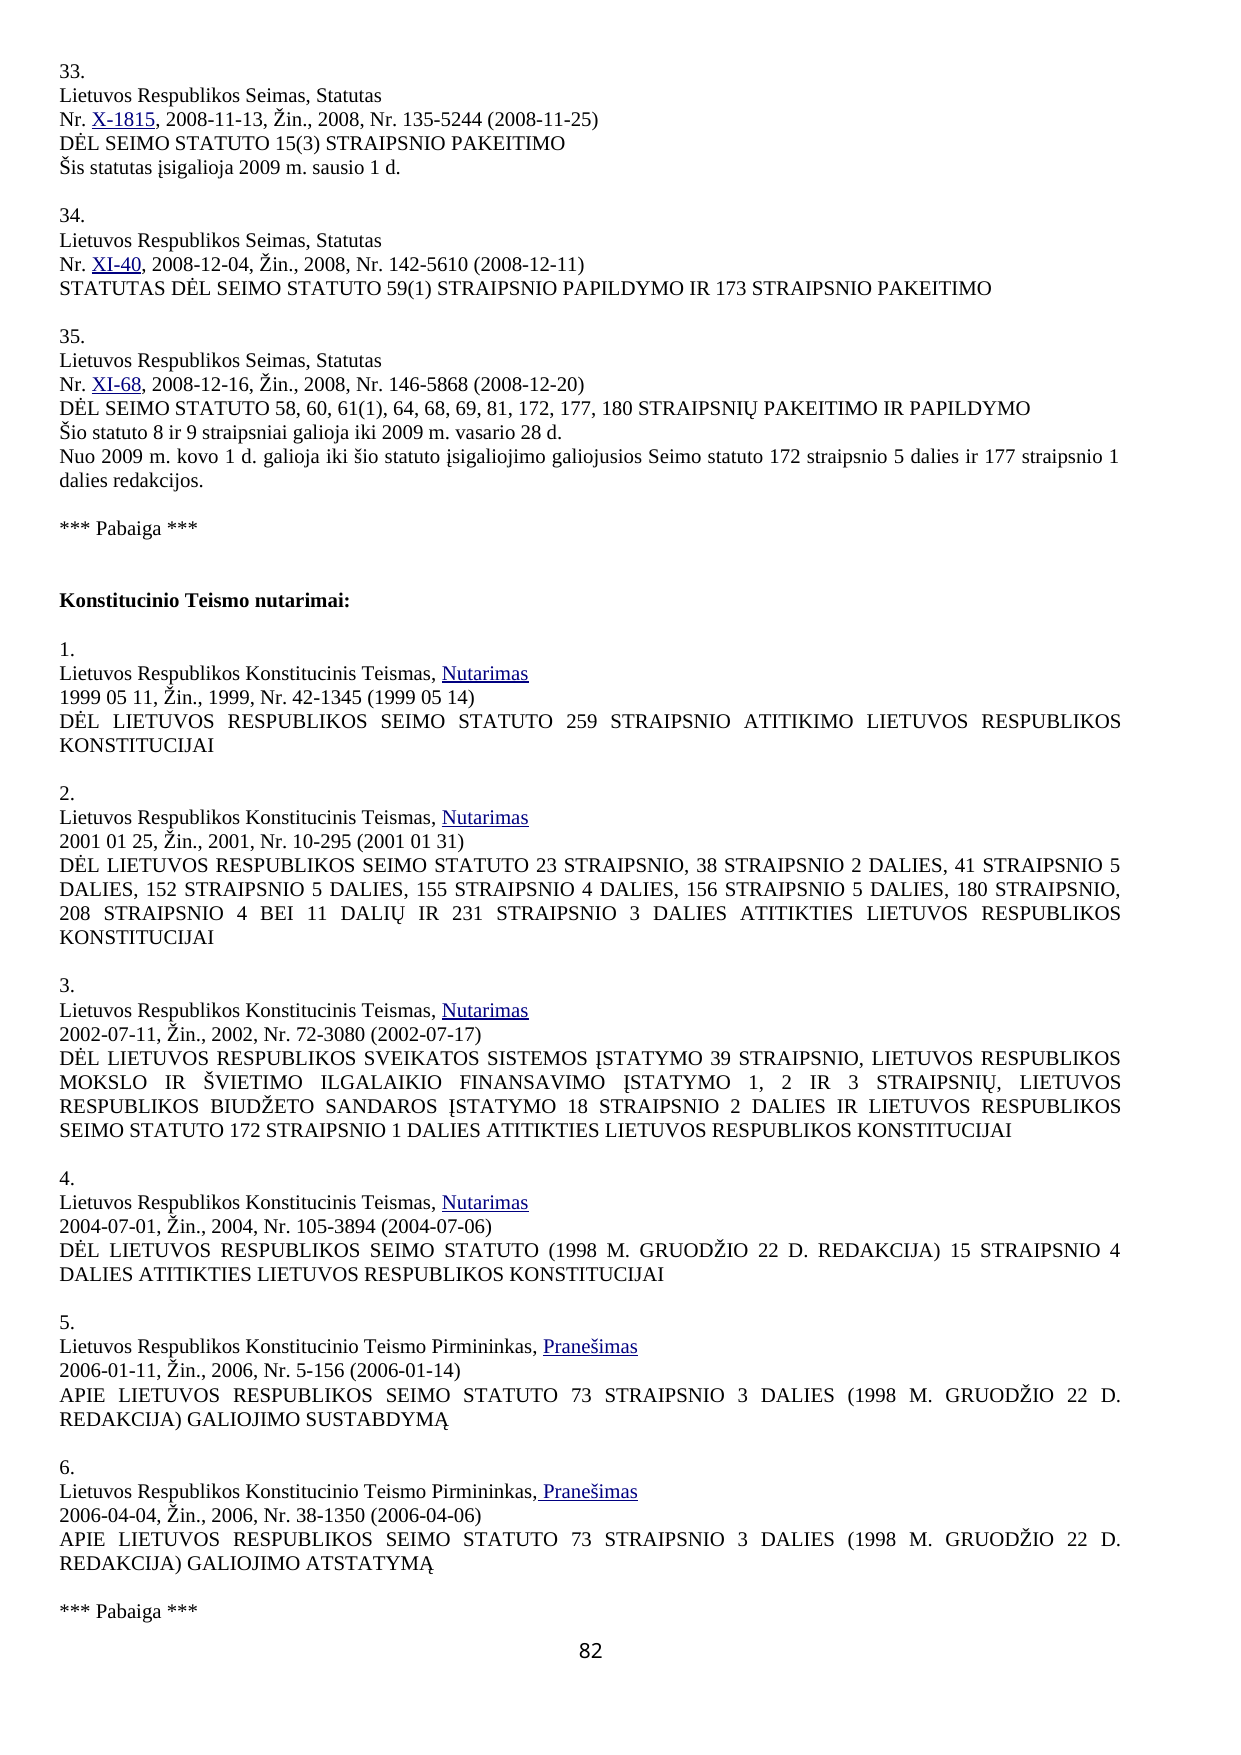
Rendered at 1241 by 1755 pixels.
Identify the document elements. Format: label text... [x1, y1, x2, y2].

text Lietuvos Respublikos Seimas, Statutas [59, 83, 1122, 107]
text 2001 01 25, Žin., 2001, Nr. 10-295 (2001 01 31) [59, 829, 1122, 853]
text 34. [59, 203, 1122, 227]
text APIE LIETUVOS RESPUBLIKOS SEIMO STATUTO 73 STRAIPSNIO 3 DALIES (1998 M. GRUODŽIO 22 D. REDAKCIJA) GALIOJIMO ATSTATYMĄ [59, 1527, 1122, 1575]
text DĖL LIETUVOS RESPUBLIKOS SEIMO STATUTO 23 STRAIPSNIO, 38 STRAIPSNIO 2 DALIES, 41 STRAIPSNIO 5 DALIES, 152 STRAIPSNIO 5 DALIES, 155 STRAIPSNIO 4 DALIES, 156 STRAIPSNIO 5 DALIES, 180 STRAIPSNIO, 208 STRAIPSNIO 4 BEI 11 DALIŲ IR 231 STRAIPSNIO 3 DALIES ATITIKTIES LIETUVOS RESPUBLIKOS KONSTITUCIJAI [59, 853, 1122, 949]
text 2002-07-11, Žin., 2002, Nr. 72-3080 (2002-07-17) [59, 1022, 1122, 1046]
text STATUTAS DĖL SEIMO STATUTO 59(1) STRAIPSNIO PAPILDYMO IR 173 STRAIPSNIO PAKEITIMO [59, 276, 1122, 300]
text Nr. XI-40, 2008-12-04, Žin., 2008, Nr. 142-5610 (2008-12-11) [59, 252, 1122, 276]
text 6. [59, 1455, 1122, 1479]
text Lietuvos Respublikos Konstitucinis Teismas, Nutarimas [59, 661, 1122, 685]
text DĖL SEIMO STATUTO 58, 60, 61(1), 64, 68, 69, 81, 172, 177, 180 STRAIPSNIŲ PAKEITIMO IR PAPILDYMO [59, 396, 1122, 420]
text DĖL LIETUVOS RESPUBLIKOS SEIMO STATUTO 259 STRAIPSNIO ATITIKIMO LIETUVOS RESPUBLIKOS KONSTITUCIJAI [59, 709, 1122, 757]
text 2006-01-11, Žin., 2006, Nr. 5-156 (2006-01-14) [59, 1358, 1122, 1382]
text 5. [59, 1310, 1122, 1334]
text Konstitucinio Teismo nutarimai: [59, 588, 1122, 612]
text DĖL SEIMO STATUTO 15(3) STRAIPSNIO PAKEITIMO [59, 131, 1122, 155]
text 1999 05 11, Žin., 1999, Nr. 42-1345 (1999 05 14) [59, 685, 1122, 709]
text Šis statutas įsigalioja 2009 m. sausio 1 d. [59, 155, 1123, 179]
text DĖL LIETUVOS RESPUBLIKOS SEIMO STATUTO (1998 M. GRUODŽIO 22 D. REDAKCIJA) 15 STRAIPSNIO 4 DALIES ATITIKTIES LIETUVOS RESPUBLIKOS KONSTITUCIJAI [59, 1238, 1122, 1286]
text *** Pabaiga *** [59, 1599, 1122, 1623]
text Lietuvos Respublikos Konstitucinis Teismas, Nutarimas [59, 1190, 1122, 1214]
text Šio statuto 8 ir 9 straipsniai galioja iki 2009 m. vasario 28 d. [59, 420, 1122, 444]
text Lietuvos Respublikos Seimas, Statutas [59, 227, 1122, 252]
text 33. [59, 59, 1122, 83]
text Nr. X-1815, 2008-11-13, Žin., 2008, Nr. 135-5244 (2008-11-25) [59, 107, 1122, 131]
text 4. [59, 1166, 1122, 1190]
text APIE LIETUVOS RESPUBLIKOS SEIMO STATUTO 73 STRAIPSNIO 3 DALIES (1998 M. GRUODŽIO 22 D. REDAKCIJA) GALIOJIMO SUSTABDYMĄ [59, 1382, 1122, 1431]
text 35. [59, 324, 1122, 348]
text 2006-04-04, Žin., 2006, Nr. 38-1350 (2006-04-06) [59, 1503, 1122, 1527]
text Lietuvos Respublikos Konstitucinio Teismo Pirmininkas, Pranešimas [59, 1334, 1122, 1358]
text Lietuvos Respublikos Konstitucinis Teismas, Nutarimas [59, 805, 1122, 829]
text DĖL LIETUVOS RESPUBLIKOS SVEIKATOS SISTEMOS ĮSTATYMO 39 STRAIPSNIO, LIETUVOS RESPUBLIKOS MOKSLO IR ŠVIETIMO ILGALAIKIO FINANSAVIMO ĮSTATYMO 1, 2 IR 3 STRAIPSNIŲ, LIETUVOS RESPUBLIKOS BIUDŽETO SANDAROS ĮSTATYMO 18 STRAIPSNIO 2 DALIES IR LIETUVOS RESPUBLIKOS SEIMO STATUTO 172 STRAIPSNIO 1 DALIES ATITIKTIES LIETUVOS RESPUBLIKOS KONSTITUCIJAI [59, 1046, 1122, 1142]
text *** Pabaiga *** [59, 516, 1122, 540]
text 2004-07-01, Žin., 2004, Nr. 105-3894 (2004-07-06) [59, 1214, 1122, 1238]
text Nuo 2009 m. kovo 1 d. galioja iki šio statuto įsigaliojimo galiojusios Seimo statuto 172 straipsnio 5 dalies ir 177 straipsnio 1 dalies redakcijos. [59, 444, 1122, 492]
text 1. [59, 637, 1122, 661]
text Lietuvos Respublikos Konstitucinis Teismas, Nutarimas [59, 997, 1122, 1022]
text 3. [59, 973, 1122, 997]
text Nr. XI-68, 2008-12-16, Žin., 2008, Nr. 146-5868 (2008-12-20) [59, 372, 1122, 396]
text Lietuvos Respublikos Konstitucinio Teismo Pirmininkas, Pranešimas [59, 1479, 1122, 1503]
text 2. [59, 781, 1122, 805]
text Lietuvos Respublikos Seimas, Statutas [59, 348, 1122, 372]
